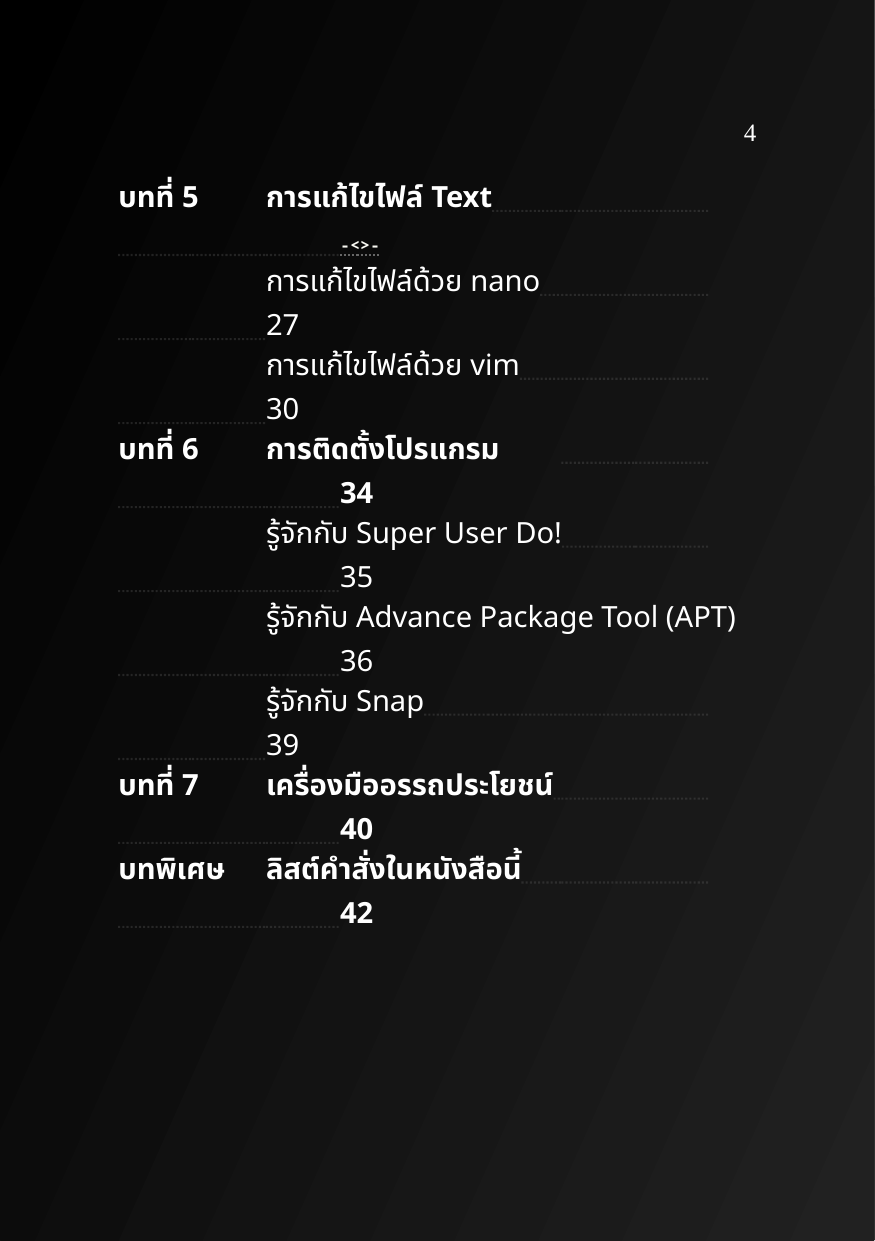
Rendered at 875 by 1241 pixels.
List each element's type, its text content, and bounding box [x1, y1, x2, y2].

text รู้จักกับ Super User Do! 35 [118, 512, 756, 596]
text บทที่ 5 การแก้ไขไฟล์ Text -<>- [118, 176, 756, 260]
text บทที่ 7 เครื่องมืออรรถประโยชน์ 40 [118, 764, 756, 848]
text การแก้ไขไฟล์ด้วย vim 30 [118, 344, 756, 428]
text รู้จักกับ Snap 39 [118, 680, 756, 764]
text บทพิเศษ ลิสต์คำสั่งในหนังสือนี้ 42 [118, 848, 756, 932]
text บทที่ 6 การติดตั้งโปรแกรม 34 [118, 428, 756, 512]
text การแก้ไขไฟล์ด้วย nano 27 [118, 260, 756, 344]
text รู้จักกับ Advance Package Tool (APT) 36 [118, 596, 756, 680]
